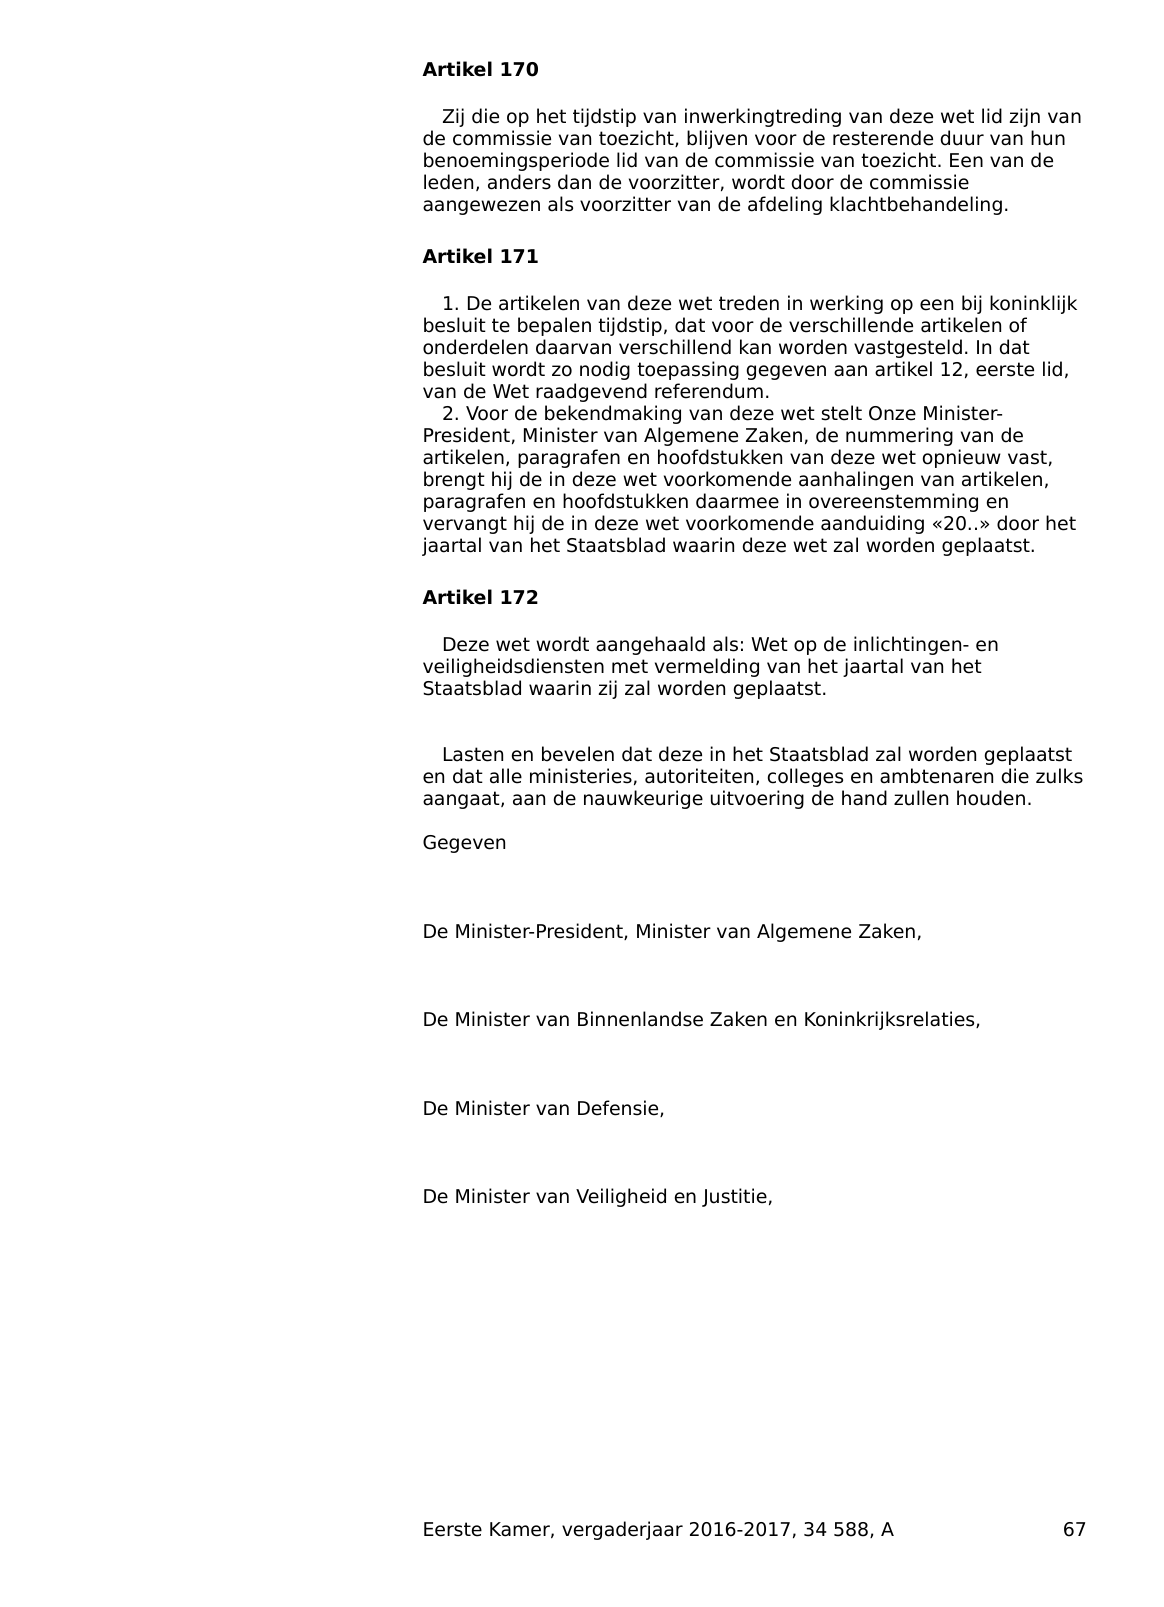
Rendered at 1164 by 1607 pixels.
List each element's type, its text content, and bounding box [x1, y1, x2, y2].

text De Minister-President, Minister van Algemene Zaken, [422, 921, 1087, 943]
subtitle Artikel 172 [422, 587, 1087, 609]
text Lasten en bevelen dat deze in het Staatsblad zal worden geplaatst en dat alle ministeries, autoriteiten, colleges en ambtenaren die zulks aangaat, aan de nauwkeurige uitvoering de hand zullen houden. [422, 744, 1087, 810]
text De Minister van Defensie, [422, 1098, 1087, 1120]
text De Minister van Binnenlandse Zaken en Koninkrijksrelaties, [422, 1009, 1087, 1031]
subtitle Artikel 171 [422, 246, 1087, 268]
text Gegeven [422, 832, 1087, 854]
text Zij die op het tijdstip van inwerkingtreding van deze wet lid zijn van de commissie van toezicht, blijven voor de resterende duur van hun benoemingsperiode lid van de commissie van toezicht. Een van de leden, anders dan de voorzitter, wordt door de commissie aangewezen als voorzitter van de afdeling klachtbehandeling. [422, 106, 1087, 216]
text Deze wet wordt aangehaald als: Wet op de inlichtingen- en veiligheidsdiensten met vermelding van het jaartal van het Staatsblad waarin zij zal worden geplaatst. [422, 634, 1087, 699]
text 2. Voor de bekendmaking van deze wet stelt Onze Minister-President, Minister van Algemene Zaken, de nummering van de artikelen, paragrafen en hoofdstukken van deze wet opnieuw vast, brengt hij de in deze wet voorkomende aanhalingen van artikelen, paragrafen en hoofdstukken daarmee in overeenstemming en vervangt hij de in deze wet voorkomende aanduiding «20..» door het jaartal van het Staatsblad waarin deze wet zal worden geplaatst. [422, 403, 1087, 557]
subtitle Artikel 170 [422, 59, 1087, 81]
text De Minister van Veiligheid en Justitie, [422, 1186, 1087, 1208]
text 1. De artikelen van deze wet treden in werking op een bij koninklijk besluit te bepalen tijdstip, dat voor de verschillende artikelen of onderdelen daarvan verschillend kan worden vastgesteld. In dat besluit wordt zo nodig toepassing gegeven aan artikel 12, eerste lid, van de Wet raadgevend referendum. [422, 293, 1087, 403]
